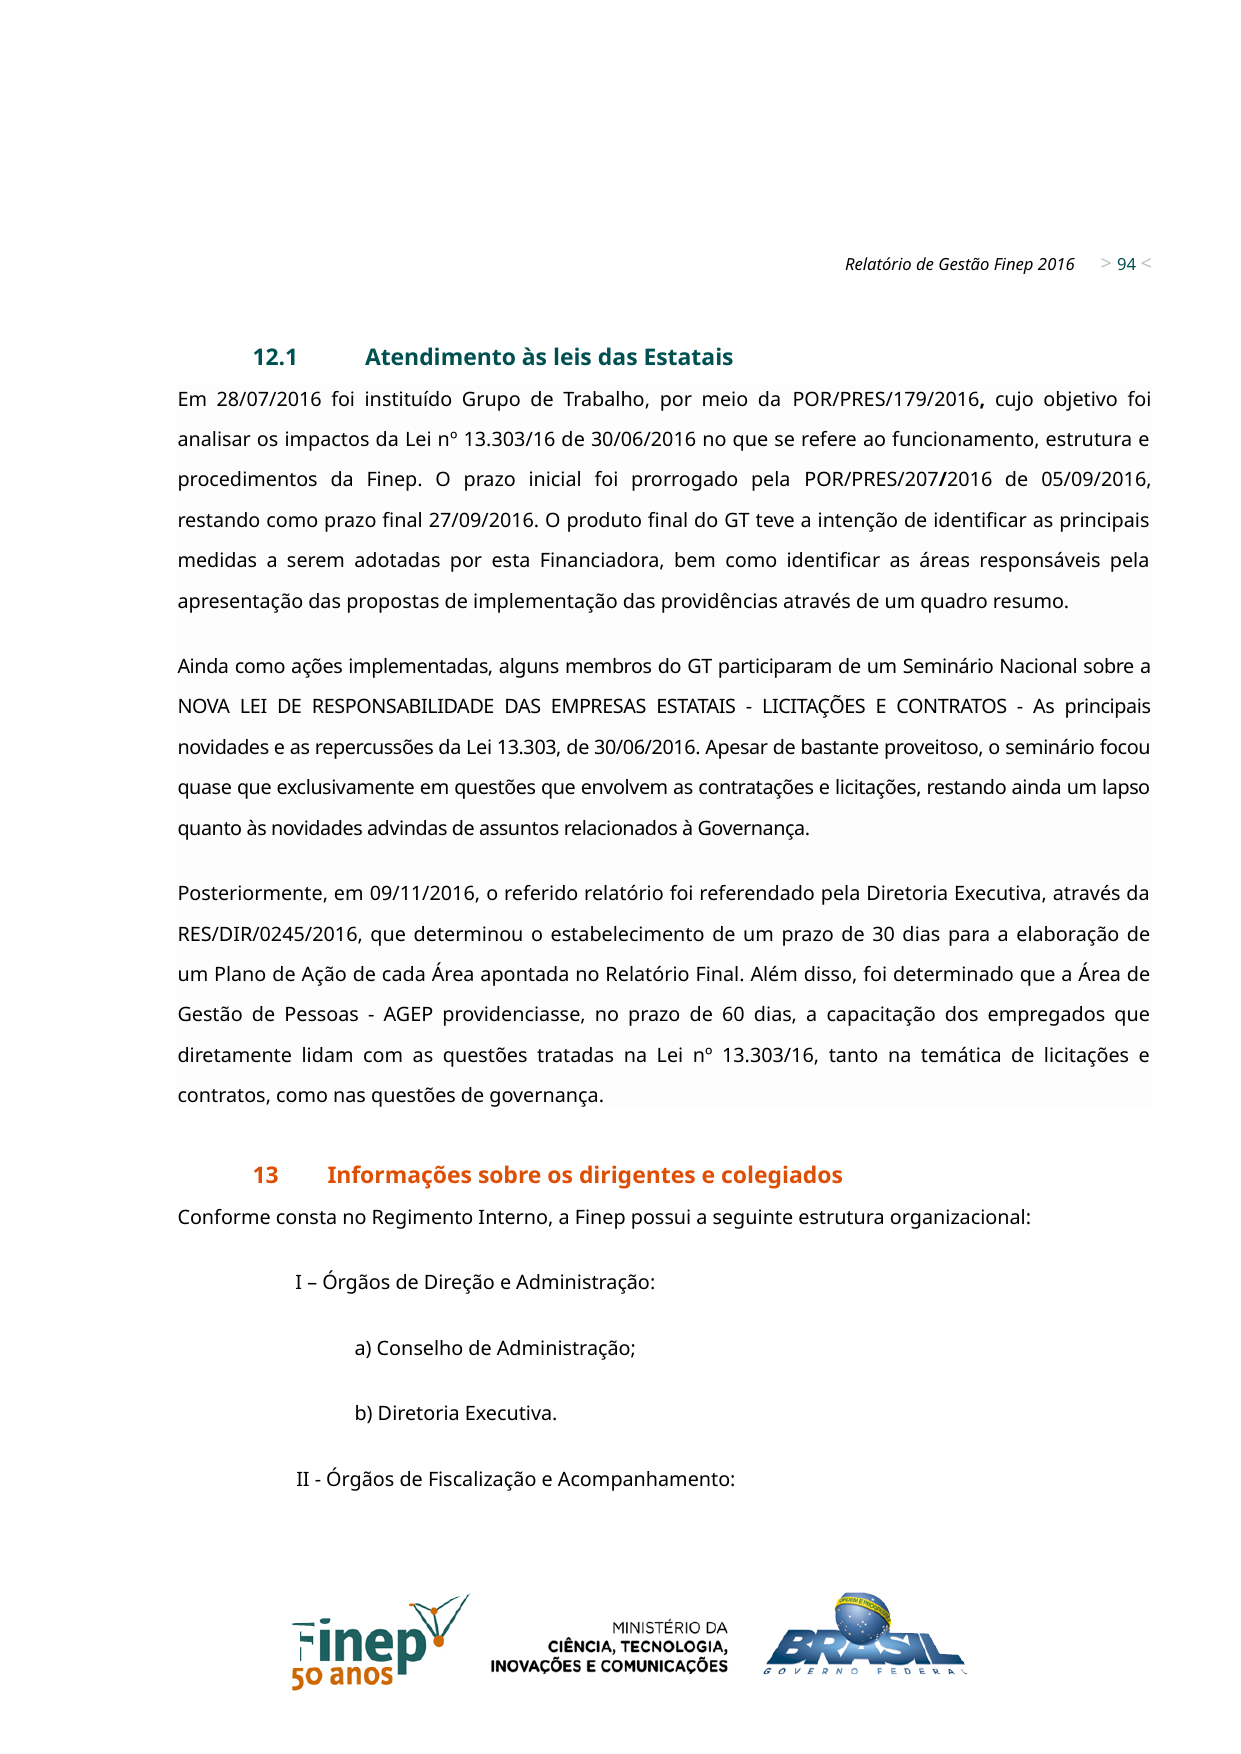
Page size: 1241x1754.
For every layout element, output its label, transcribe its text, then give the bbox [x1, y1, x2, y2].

text Em 28/07/2016 foi instituído Grupo de Trabalho, por meio da POR/PRES/179/2016, cujo objetivo foi analisar os impactos da Lei nº 13.303/16 de 30/06/2016 no que se refere ao funcionamento, estrutura e procedimentos da Finep. O prazo inicial foi prorrogado pela POR/PRES/207/2016 de 05/09/2016, restando como prazo final 27/09/2016. O produto final do GT teve a intenção de identificar as principais medidas a serem adotadas por esta Financiadora, bem como identificar as áreas responsáveis pela apresentação das propostas de implementação das providências através de um quadro resumo. [177, 385, 1152, 614]
text a) Conselho de Administração; [177, 1334, 1152, 1361]
subtitle Informações sobre os dirigentes e colegiados [252, 1159, 1152, 1191]
text I – Órgãos de Direção e Administração: [251, 1269, 1152, 1296]
text b) Diretoria Executiva. [177, 1399, 1152, 1426]
text Posteriormente, em 09/11/2016, o referido relatório foi referendado pela Diretoria Executiva, através da RES/DIR/0245/2016, que determinou o estabelecimento de um prazo de 30 dias para a elaboração de um Plano de Ação de cada Área apontada no Relatório Final. Além disso, foi determinado que a Área de Gestão de Pessoas - AGEP providenciasse, no prazo de 60 dias, a capacitação dos empregados que diretamente lidam com as questões tratadas na Lei nº 13.303/16, tanto na temática de licitações e contratos, como nas questões de governança. [177, 879, 1152, 1108]
text II - Órgãos de Fiscalização e Acompanhamento: [177, 1465, 1152, 1492]
subtitle Atendimento às leis das Estatais [252, 341, 1152, 372]
text Conforme consta no Regimento Interno, a Finep possui a seguinte estrutura organizacional: [177, 1203, 1152, 1230]
text Ainda como ações implementadas, alguns membros do GT participaram de um Seminário Nacional sobre a NOVA LEI DE RESPONSABILIDADE DAS EMPRESAS ESTATAIS - LICITAÇÕES E CONTRATOS - As principais novidades e as repercussões da Lei 13.303, de 30/06/2016. Apesar de bastante proveitoso, o seminário focou quase que exclusivamente em questões que envolvem as contratações e licitações, restando ainda um lapso quanto às novidades advindas de assuntos relacionados à Governança. [177, 652, 1152, 841]
